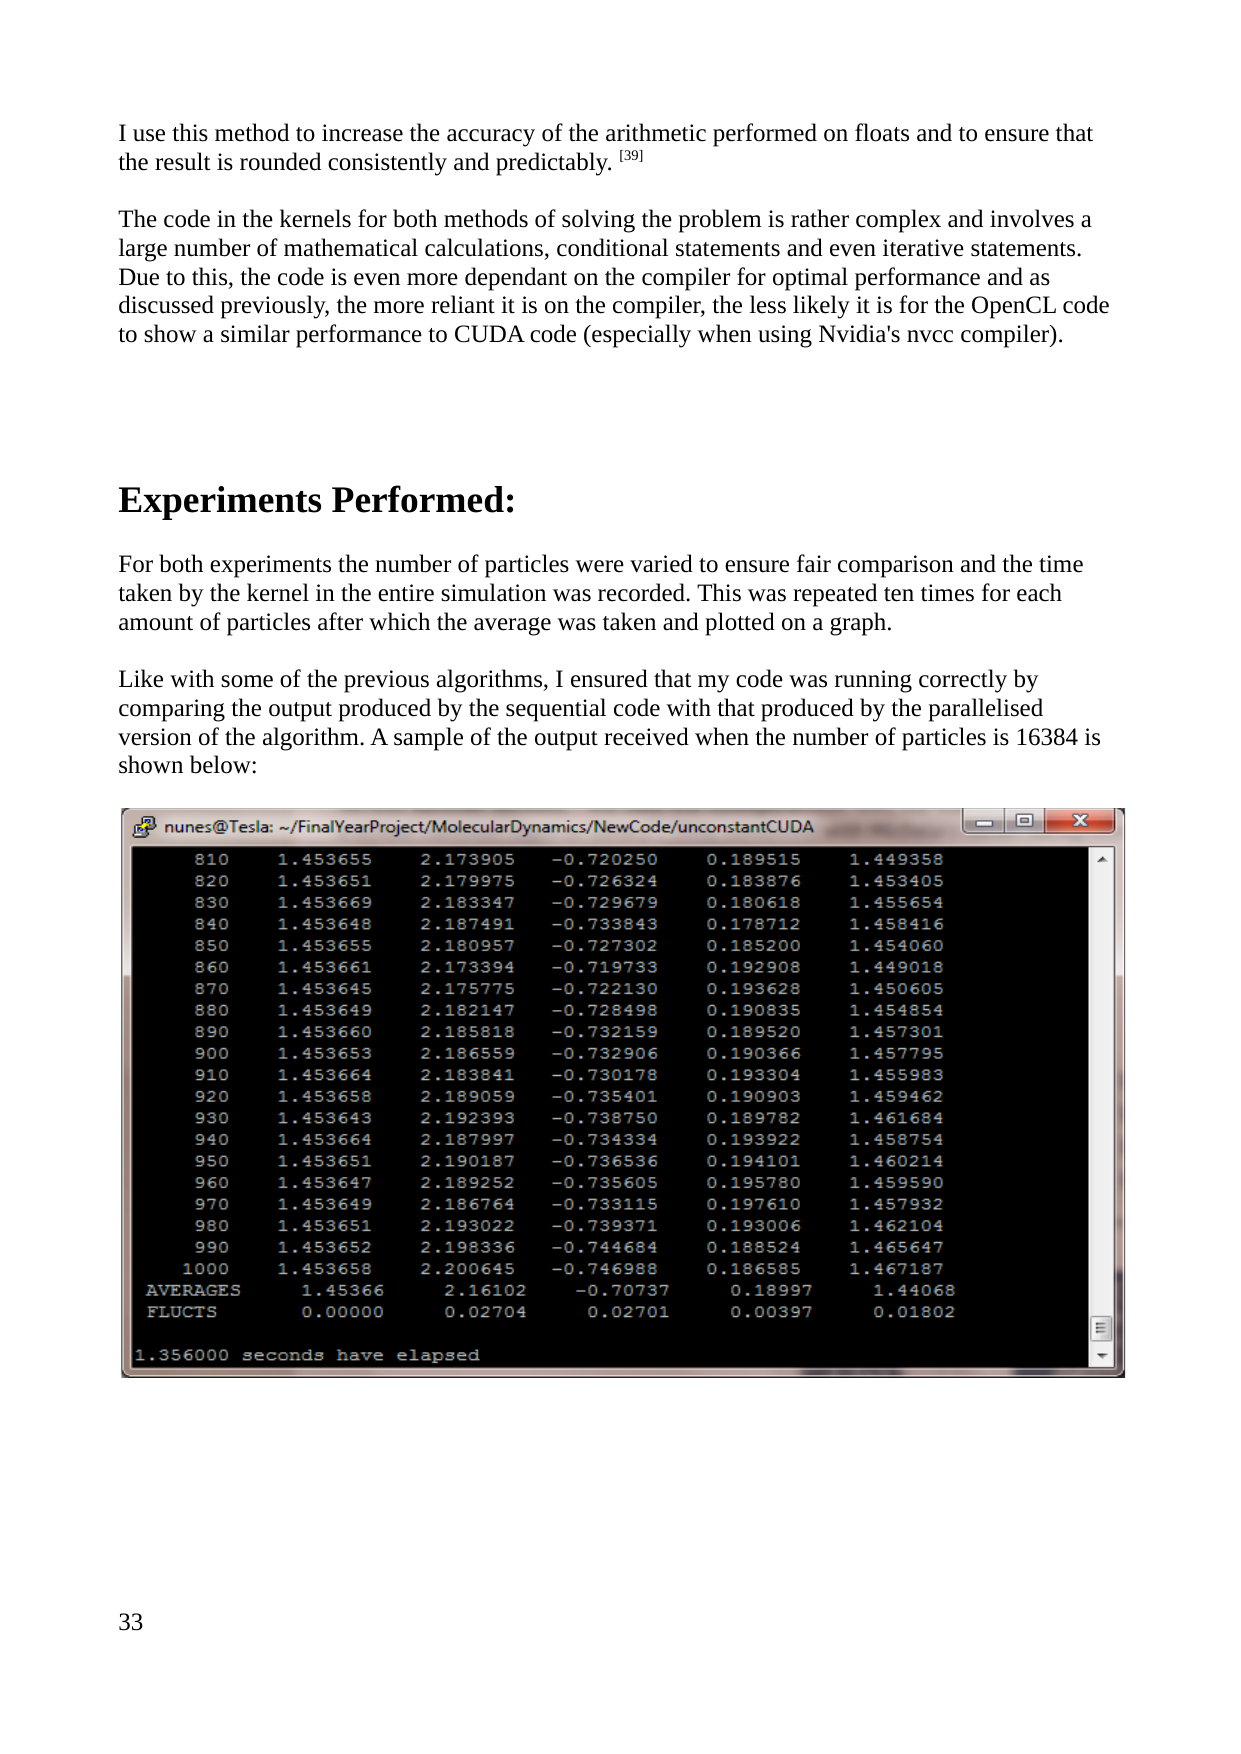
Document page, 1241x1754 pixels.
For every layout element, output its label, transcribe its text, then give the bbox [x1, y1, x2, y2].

text The code in the kernels for both methods of solving the problem is rather complex and involves a large number of mathematical calculations, conditional statements and even iterative statements. Due to this, the code is even more dependant on the compiler for optimal performance and as discussed previously, the more reliant it is on the compiler, the less likely it is for the OpenCL code to show a similar performance to CUDA code (especially when using Nvidia's nvcc compiler). [118, 204, 1122, 348]
picture [121, 808, 1126, 1378]
text For both experiments the number of particles were varied to ensure fair comparison and the time taken by the kernel in the entire simulation was recorded. This was repeated ten times for each amount of particles after which the average was taken and plotted on a graph. [118, 549, 1122, 636]
text Like with some of the previous algorithms, I ensured that my code was running correctly by comparing the output produced by the sequential code with that produced by the parallelised version of the algorithm. A sample of the output received when the number of particles is 16384 is shown below: [118, 664, 1122, 779]
text I use this method to increase the accuracy of the arithmetic performed on floats and to ensure that the result is rounded consistently and predictably. [39] [118, 118, 1122, 176]
text Experiments Performed: [118, 477, 1122, 521]
